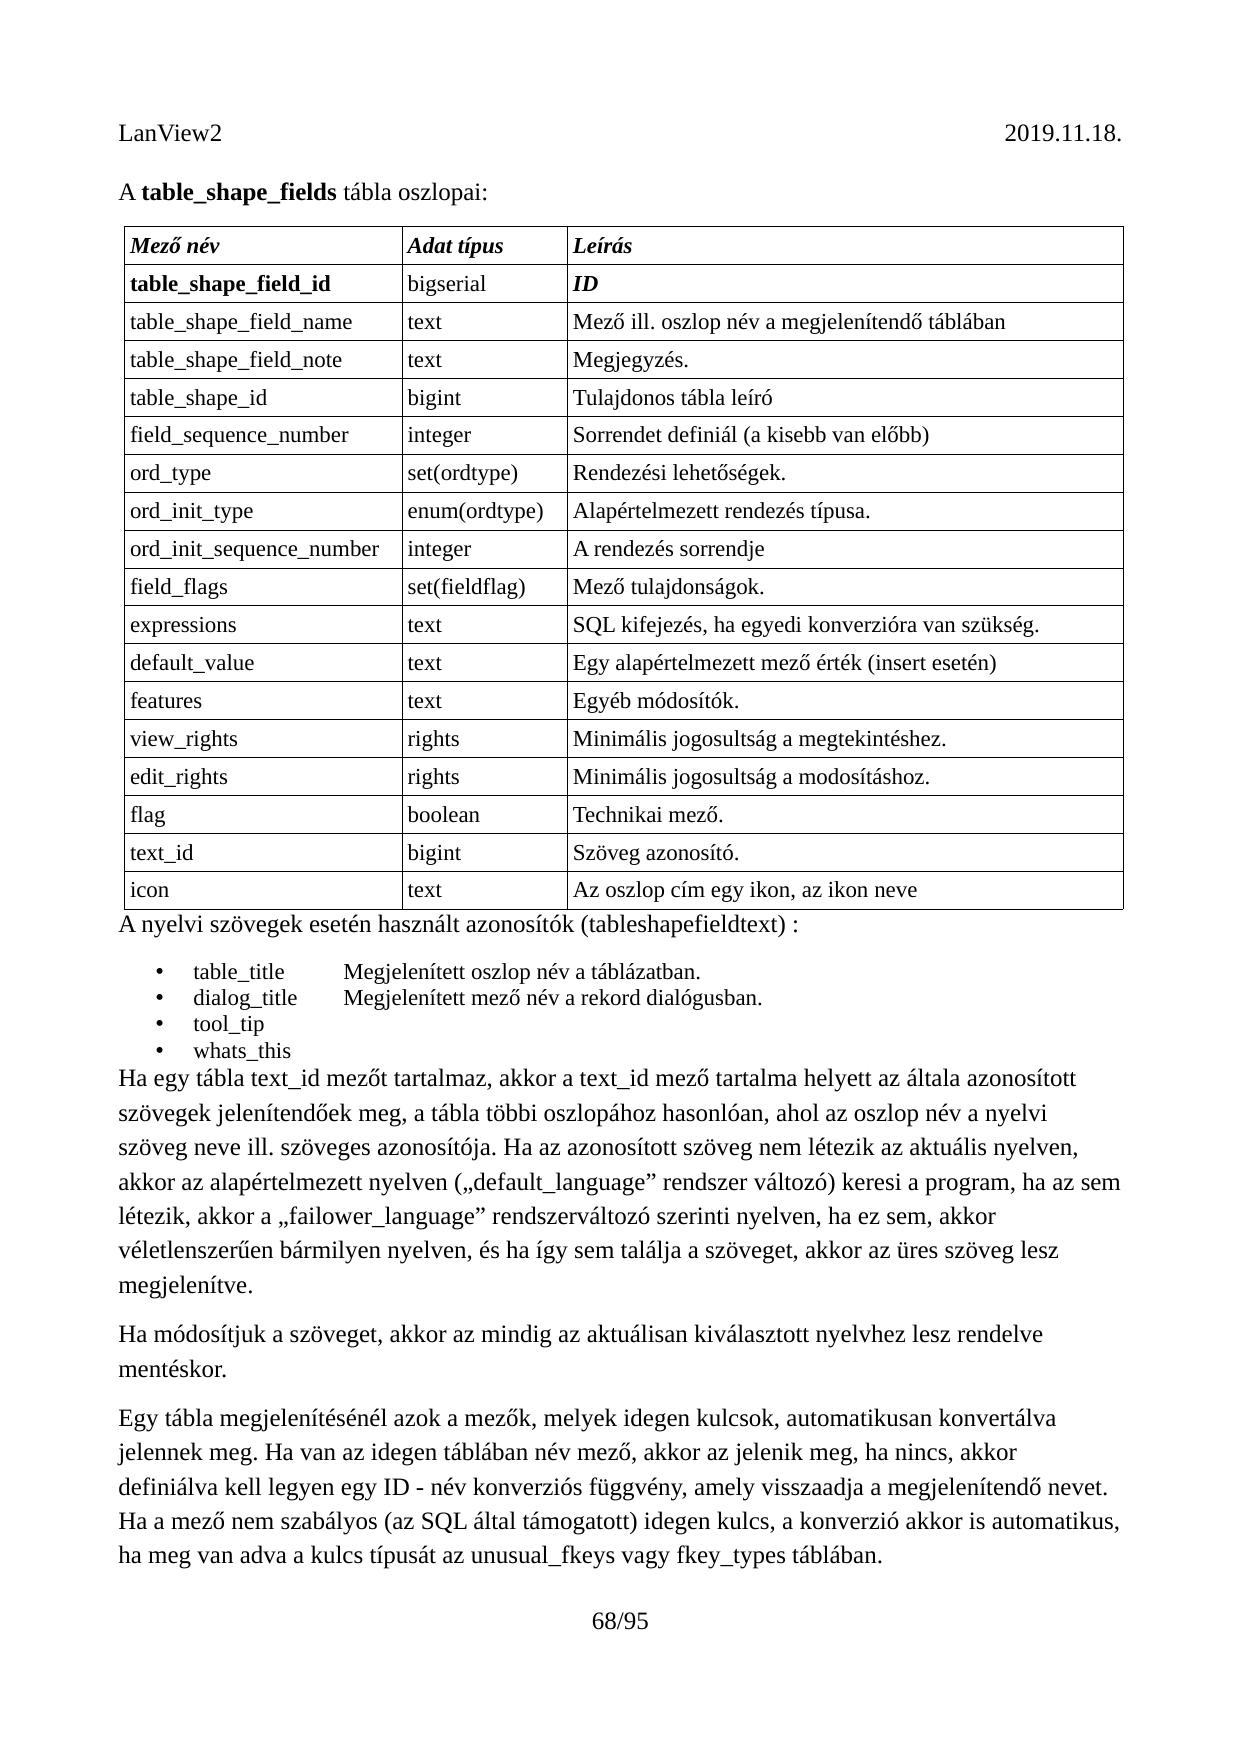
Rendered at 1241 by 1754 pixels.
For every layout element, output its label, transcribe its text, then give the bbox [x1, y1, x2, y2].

table_cell text [403, 872, 567, 909]
table_cell text_id [125, 834, 402, 871]
table_cell text [403, 644, 567, 681]
table_cell bigint [403, 379, 567, 416]
table_cell ord_type [125, 455, 402, 492]
table_cell text [403, 606, 567, 643]
text Ha egy tábla text_id mezőt tartalmaz, akkor a text_id mező tartalma helyett az általa azonosított szövegek jelenítendőek meg, a tábla többi oszlopához hasonlóan, ahol az oszlop név a nyelvi szöveg neve ill. szöveges azonosítója. Ha az azonosított szöveg nem létezik az aktuális nyelven, akkor az alapértelmezett nyelven („default_language” rendszer változó) keresi a program, ha az sem létezik, akkor a „failower_language” rendszerváltozó szerinti nyelven, ha ez sem, akkor véletlenszerűen bármilyen nyelven, és ha így sem találja a szöveget, akkor az üres szöveg lesz megjelenítve. [118, 1063, 1122, 1299]
table_cell default_value [125, 644, 402, 681]
table_cell Rendezési lehetőségek. [568, 455, 1123, 492]
table_cell Mező ill. oszlop név a megjelenítendő táblában [568, 303, 1123, 340]
table_cell SQL kifejezés, ha egyedi konverzióra van szükség. [568, 606, 1123, 643]
table_cell expressions [125, 606, 402, 643]
table_cell field_flags [125, 569, 402, 605]
table_cell features [125, 682, 402, 719]
table_cell view_rights [125, 720, 402, 757]
table_cell text [403, 682, 567, 719]
text A table_shape_fields tábla oszlopai: [118, 177, 1122, 206]
list dialog_title Megjelenített mező név a rekord dialógusban. [156, 984, 1122, 1011]
table_cell table_shape_field_name [125, 303, 402, 340]
table_cell table_shape_id [125, 379, 402, 416]
table_cell text [403, 341, 567, 378]
table_cell table_shape_field_note [125, 341, 402, 378]
list tool_tip [156, 1011, 1122, 1037]
table_cell Tulajdonos tábla leíró [568, 379, 1123, 416]
table_header Adat típus [403, 227, 567, 264]
table_cell Egy alapértelmezett mező érték (insert esetén) [568, 644, 1123, 681]
table_cell enum(ordtype) [403, 493, 567, 529]
table_cell Mező tulajdonságok. [568, 569, 1123, 605]
table_cell bigint [403, 834, 567, 871]
table_cell table_shape_field_id [125, 265, 402, 302]
table_cell set(fieldflag) [403, 569, 567, 605]
table_cell bigserial [403, 265, 567, 302]
table_cell Szöveg azonosító. [568, 834, 1123, 871]
table_cell A rendezés sorrendje [568, 531, 1123, 567]
table_cell flag [125, 796, 402, 833]
table_cell set(ordtype) [403, 455, 567, 492]
table_cell integer [403, 531, 567, 567]
table_cell icon [125, 872, 402, 909]
table_cell edit_rights [125, 758, 402, 795]
table_cell Technikai mező. [568, 796, 1123, 833]
table_header Leírás [568, 227, 1123, 264]
table_cell field_sequence_number [125, 417, 402, 454]
table_cell rights [403, 720, 567, 757]
text Ha módosítjuk a szöveget, akkor az mindig az aktuálisan kiválasztott nyelvhez lesz rendelve mentéskor. [118, 1319, 1122, 1382]
table_cell integer [403, 417, 567, 454]
table_cell ord_init_type [125, 493, 402, 529]
text A nyelvi szövegek esetén használt azonosítók (tableshapefieldtext) : [118, 909, 1122, 937]
table_cell ord_init_sequence_number [125, 531, 402, 567]
table_header Mező név [125, 227, 402, 264]
table_cell Alapértelmezett rendezés típusa. [568, 493, 1123, 529]
list whats_this [156, 1037, 1122, 1063]
table_cell boolean [403, 796, 567, 833]
text Egy tábla megjelenítésénél azok a mezők, melyek idegen kulcsok, automatikusan konvertálva jelennek meg. Ha van az idegen táblában név mező, akkor az jelenik meg, ha nincs, akkor definiálva kell legyen egy ID - név konverziós függvény, amely visszaadja a megjelenítendő nevet. Ha a mező nem szabályos (az SQL által támogatott) idegen kulcs, a konverzió akkor is automatikus, ha meg van adva a kulcs típusát az unusual_fkeys vagy fkey_types táblában. [118, 1403, 1122, 1569]
table_cell rights [403, 758, 567, 795]
table_cell ID [568, 265, 1123, 302]
list table_title Megjelenített oszlop név a táblázatban. [156, 958, 1122, 984]
table_cell Egyéb módosítók. [568, 682, 1123, 719]
table_cell Az oszlop cím egy ikon, az ikon neve [568, 872, 1123, 909]
table_cell text [403, 303, 567, 340]
table_cell Minimális jogosultság a megtekintéshez. [568, 720, 1123, 757]
table_cell Sorrendet definiál (a kisebb van előbb) [568, 417, 1123, 454]
table_cell Minimális jogosultság a modosításhoz. [568, 758, 1123, 795]
table_cell Megjegyzés. [568, 341, 1123, 378]
